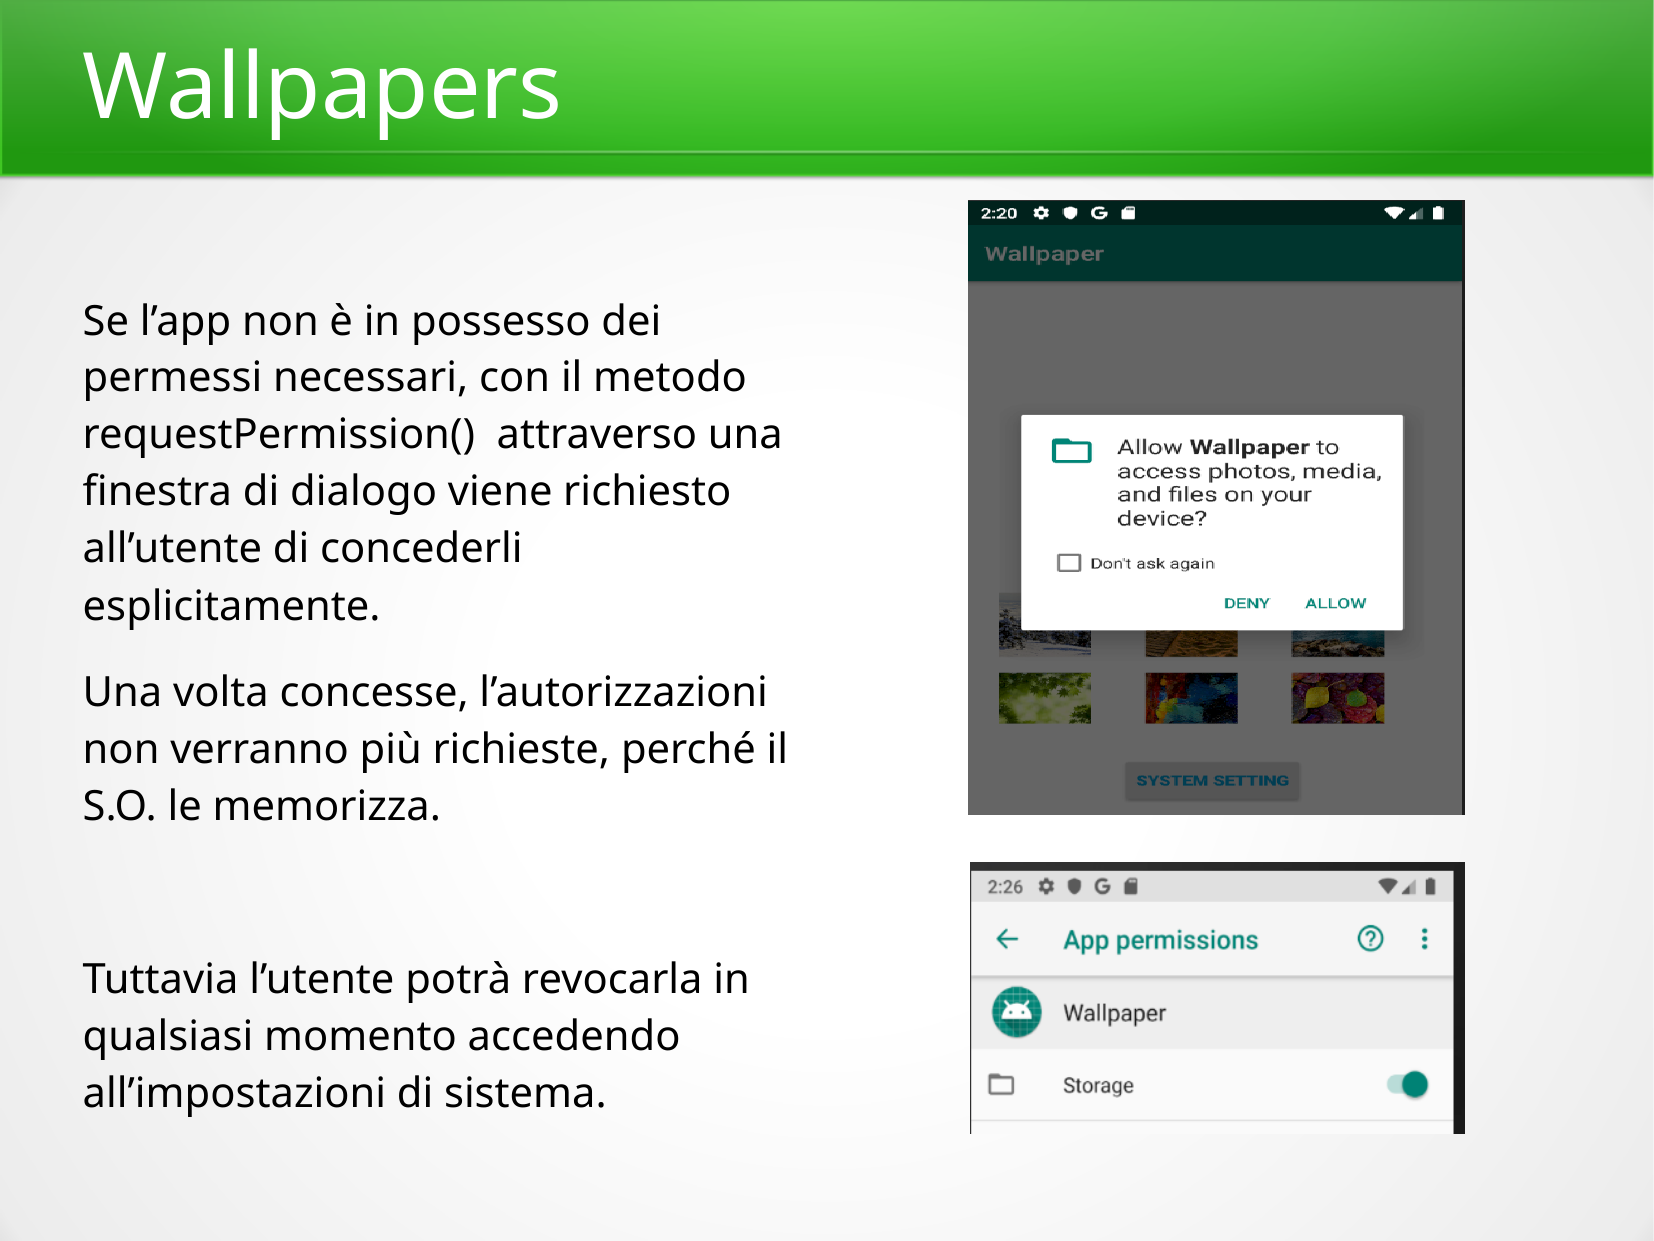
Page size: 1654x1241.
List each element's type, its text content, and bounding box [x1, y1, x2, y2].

title Wallpapers [82, 11, 1571, 154]
list Se l’app non è in possesso dei permessi necessari, con il metodo requestPermission() attraverso una finestra di dialogo viene richiesto all’utente di concederli esplicitamente. Una volta concesse, l’autorizzazioni non verranno più richieste, perché il S.O. le memorizza. Tuttavia l’utente potrà revocarla in qualsiasi momento accedendo all’impostazioni di sistema. [82, 290, 809, 1193]
picture [0, 0, 1654, 1241]
